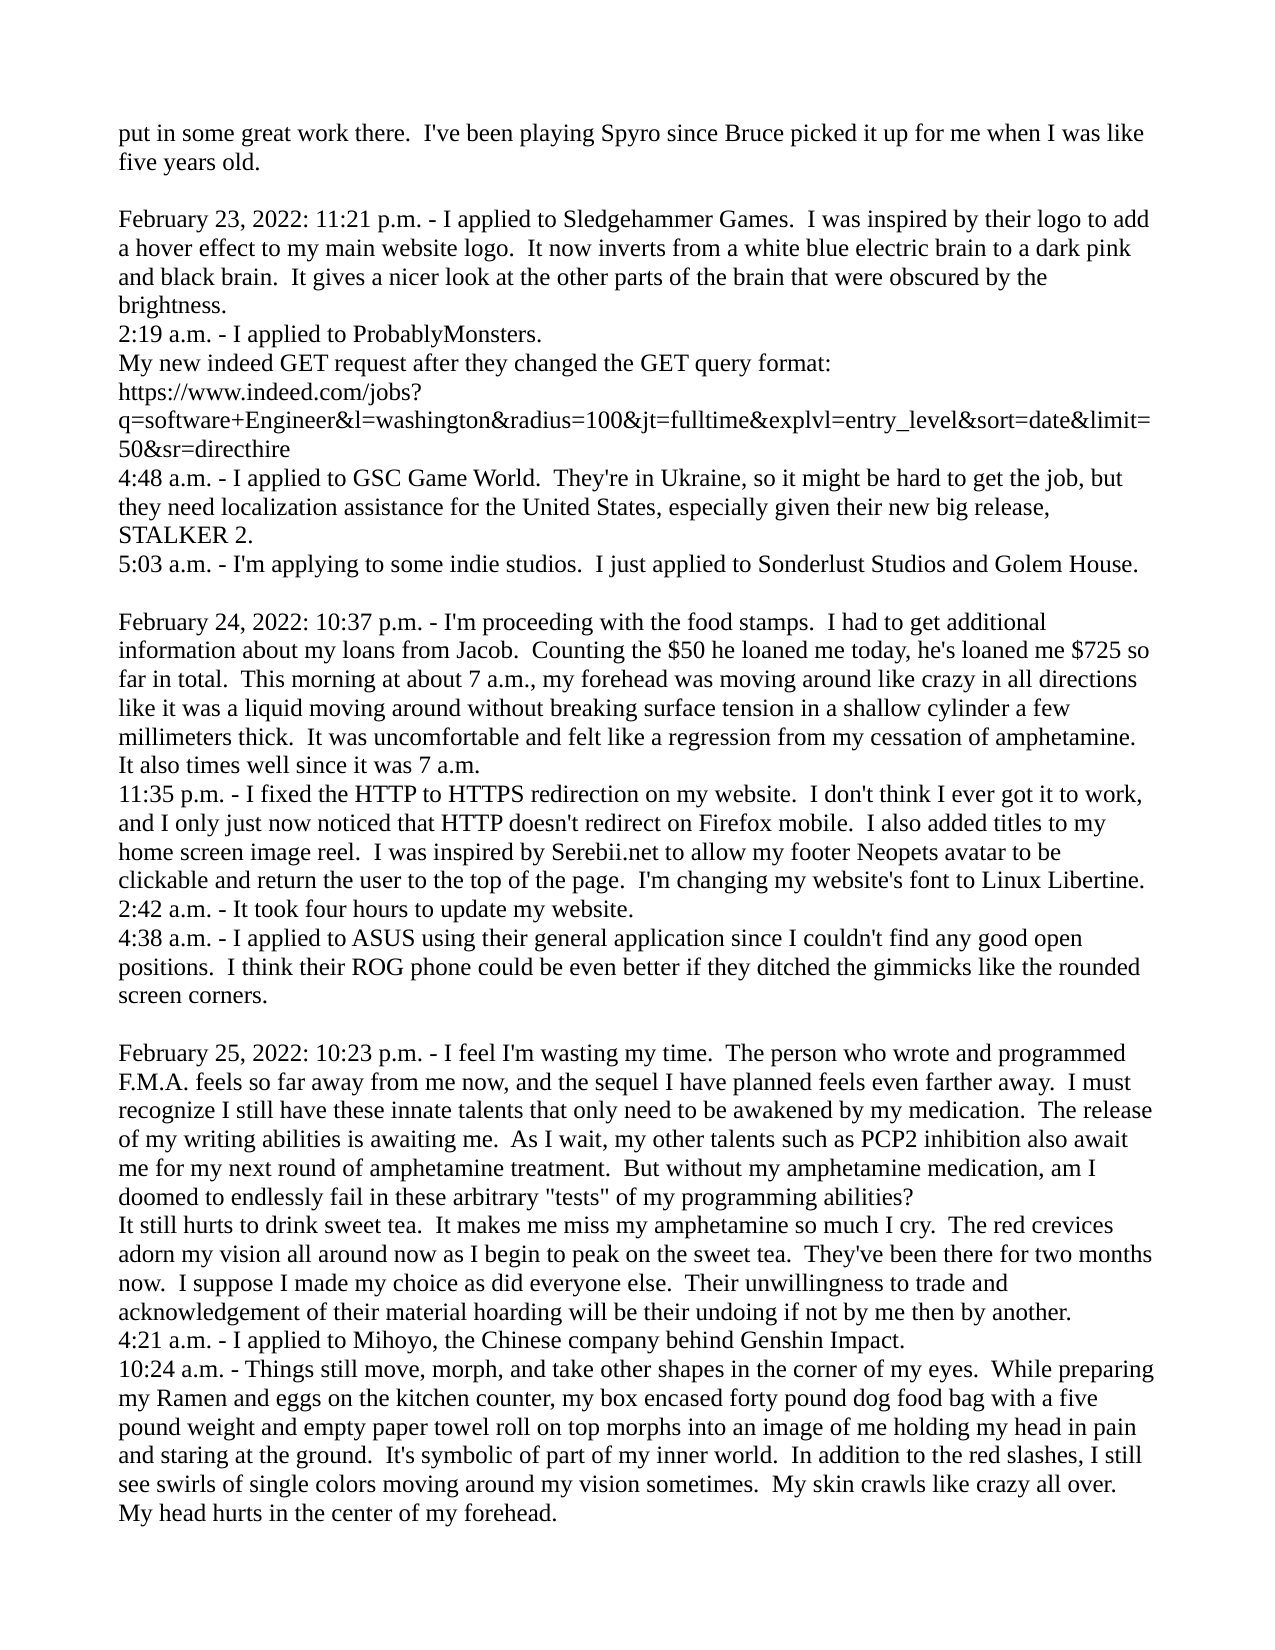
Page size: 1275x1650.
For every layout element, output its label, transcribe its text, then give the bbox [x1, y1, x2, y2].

text It still hurts to drink sweet tea. It makes me miss my amphetamine so much I cry. The red crevices adorn my vision all around now as I begin to peak on the sweet tea. They've been there for two months now. I suppose I made my choice as did everyone else. Their unwillingness to trade and acknowledgement of their material hoarding will be their undoing if not by me then by another. [118, 1211, 1157, 1326]
text 4:48 a.m. - I applied to GSC Game World. They're in Ukraine, so it might be hard to get the job, but they need localization assistance for the United States, especially given their new big release, STALKER 2. [118, 463, 1157, 549]
text 2:19 a.m. - I applied to ProbablyMonsters. [118, 319, 1157, 348]
text February 23, 2022: 11:21 p.m. - I applied to Sledgehammer Games. I was inspired by their logo to add a hover effect to my main website logo. It now inverts from a white blue electric brain to a dark pink and black brain. It gives a nicer look at the other parts of the brain that were obscured by the brightness. [118, 204, 1157, 319]
text My new indeed GET request after they changed the GET query format: [118, 348, 1157, 377]
text February 24, 2022: 10:37 p.m. - I'm proceeding with the food stamps. I had to get additional information about my loans from Jacob. Counting the $50 he loaned me today, he's loaned me $725 so far in total. This morning at about 7 a.m., my forehead was moving around like crazy in all directions like it was a liquid moving around without breaking surface tension in a shallow cylinder a few millimeters thick. It was uncomfortable and felt like a regression from my cessation of amphetamine. It also times well since it was 7 a.m. [118, 607, 1157, 779]
text https://www.indeed.com/jobs?q=software+Engineer&l=washington&radius=100&jt=fulltime&explvl=entry_level&sort=date&limit=50&sr=directhire [118, 377, 1157, 463]
text 11:35 p.m. - I fixed the HTTP to HTTPS redirection on my website. I don't think I ever got it to work, and I only just now noticed that HTTP doesn't redirect on Firefox mobile. I also added titles to my home screen image reel. I was inspired by Serebii.net to allow my footer Neopets avatar to be clickable and return the user to the top of the page. I'm changing my website's font to Linux Libertine. [118, 779, 1157, 894]
text 10:24 a.m. - Things still move, morph, and take other shapes in the corner of my eyes. While preparing my Ramen and eggs on the kitchen counter, my box encased forty pound dog food bag with a five pound weight and empty paper towel roll on top morphs into an image of me holding my head in pain and staring at the ground. It's symbolic of part of my inner world. In addition to the red slashes, I still see swirls of single colors moving around my vision sometimes. My skin crawls like crazy all over. My head hurts in the center of my forehead. [118, 1354, 1157, 1527]
text 2:42 a.m. - It took four hours to update my website. [118, 894, 1157, 923]
text 4:21 a.m. - I applied to Mihoyo, the Chinese company behind Genshin Impact. [118, 1326, 1157, 1354]
text put in some great work there. I've been playing Spyro since Bruce picked it up for me when I was like five years old. [118, 118, 1157, 176]
text February 25, 2022: 10:23 p.m. - I feel I'm wasting my time. The person who wrote and programmed F.M.A. feels so far away from me now, and the sequel I have planned feels even farther away. I must recognize I still have these innate talents that only need to be awakened by my medication. The release of my writing abilities is awaiting me. As I wait, my other talents such as PCP2 inhibition also await me for my next round of amphetamine treatment. But without my amphetamine medication, am I doomed to endlessly fail in these arbitrary "tests" of my programming abilities? [118, 1038, 1157, 1211]
text 4:38 a.m. - I applied to ASUS using their general application since I couldn't find any good open positions. I think their ROG phone could be even better if they ditched the gimmicks like the rounded screen corners. [118, 923, 1157, 1009]
text 5:03 a.m. - I'm applying to some indie studios. I just applied to Sonderlust Studios and Golem House. [118, 549, 1157, 578]
